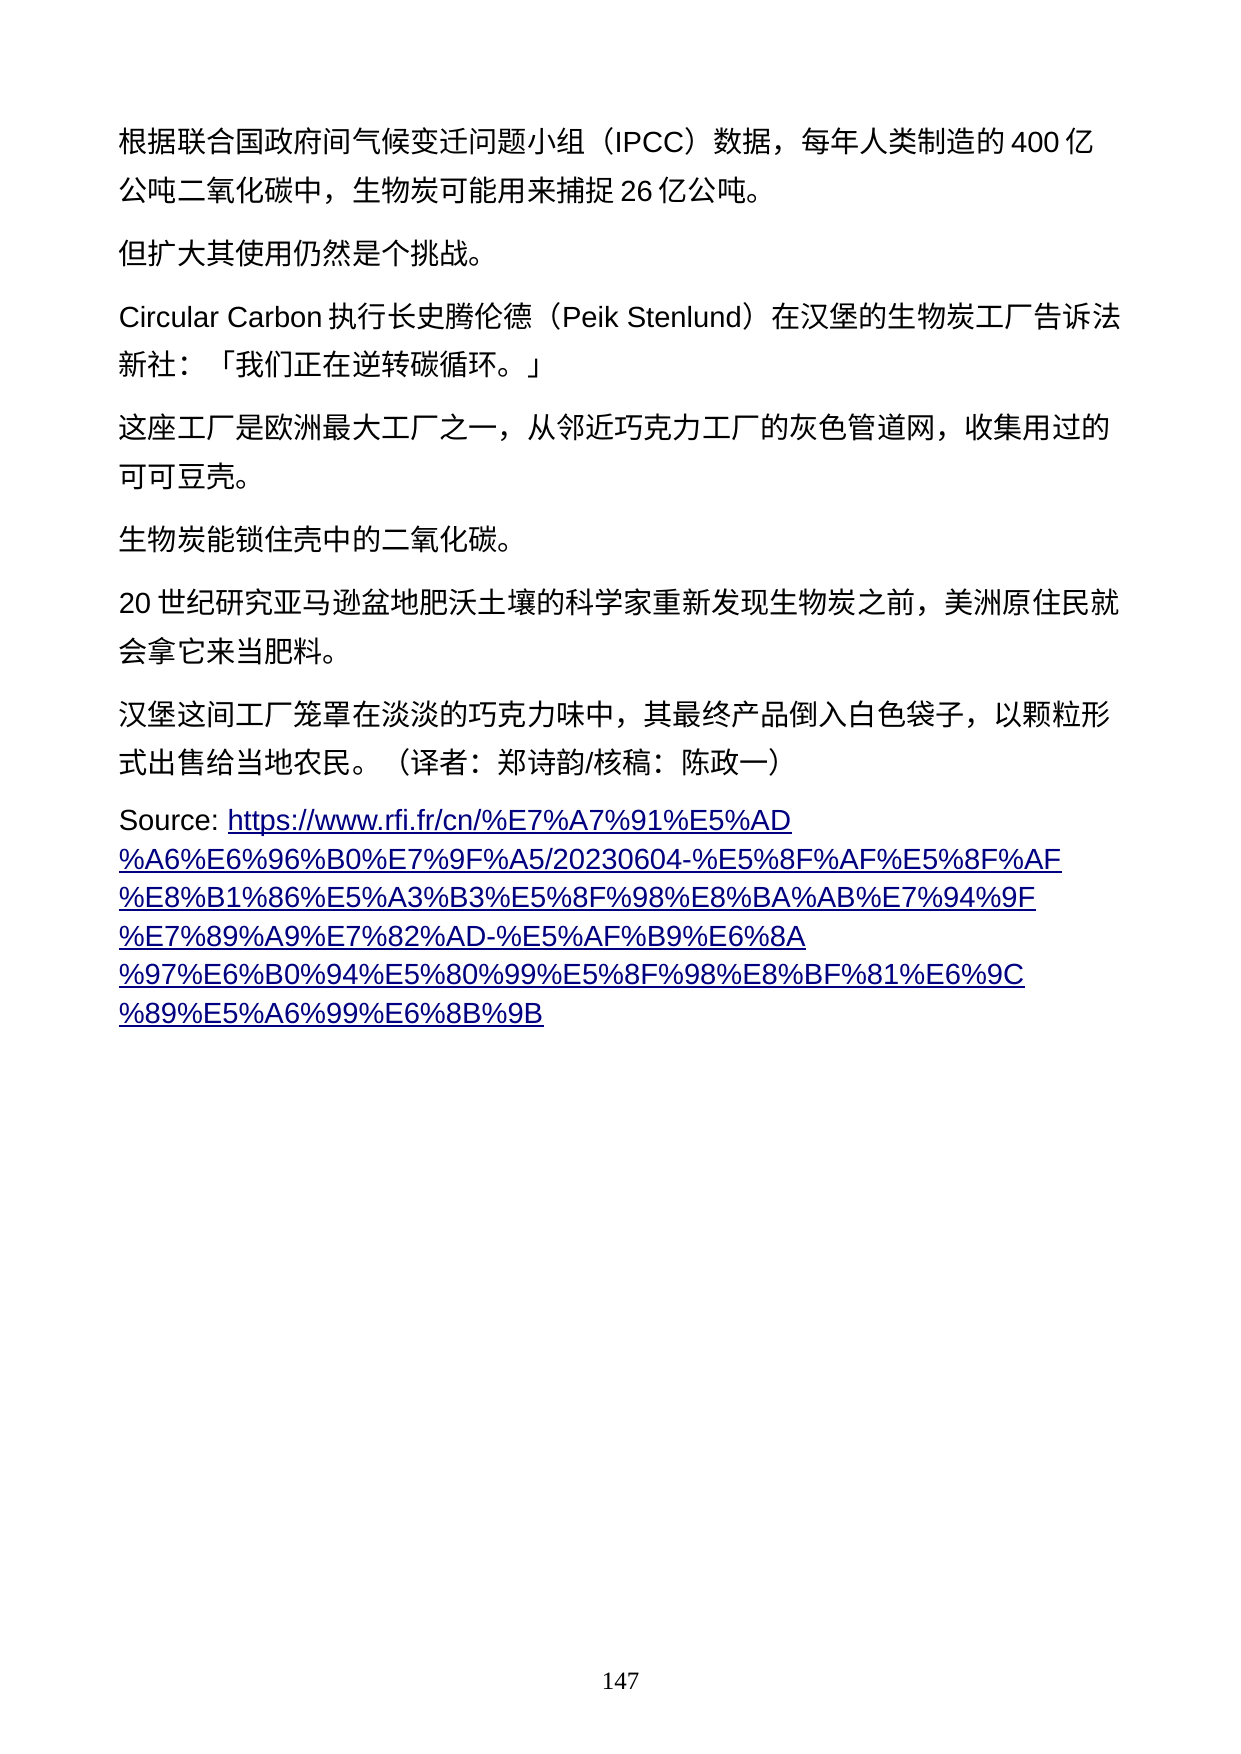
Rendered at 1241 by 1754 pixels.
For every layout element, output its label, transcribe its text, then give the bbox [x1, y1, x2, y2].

text 生物炭能锁住壳中的二氧化碳。 [118, 517, 1122, 559]
text 20世纪研究亚马逊盆地肥沃土壤的科学家重新发现生物炭之前，美洲原住民就会拿它来当肥料。 [118, 580, 1122, 671]
text 汉堡这间工厂笼罩在淡淡的巧克力味中，其最终产品倒入白色袋子，以颗粒形式出售给当地农民。（译者：郑诗韵/核稿：陈政一） [118, 691, 1122, 782]
text 根据联合国政府间气候变迁问题小组（IPCC）数据，每年人类制造的400亿公吨二氧化碳中，生物炭可能用来捕捉26亿公吨。 [118, 118, 1122, 209]
text Circular Carbon执行长史腾伦德（Peik Stenlund）在汉堡的生物炭工厂告诉法新社：「我们正在逆转碳循环。」 [118, 293, 1122, 384]
text Source: https://www.rfi.fr/cn/%E7%A7%91%E5%AD%A6%E6%96%B0%E7%9F%A5/20230604-%E5%8F%AF%E5%8F%AF%E8%B1%86%E5%A3%B3%E5%8F%98%E8%BA%AB%E7%94%9F%E7%89%A9%E7%82%AD-%E5%AF%B9%E6%8A%97%E6%B0%94%E5%80%99%E5%8F%98%E8%BF%81%E6%9C%89%E5%A6%99%E6%8B%9B [118, 803, 1122, 1029]
text 这座工厂是欧洲最大工厂之一，从邻近巧克力工厂的灰色管道网，收集用过的可可豆壳。 [118, 405, 1122, 496]
text 但扩大其使用仍然是个挑战。 [118, 230, 1122, 272]
